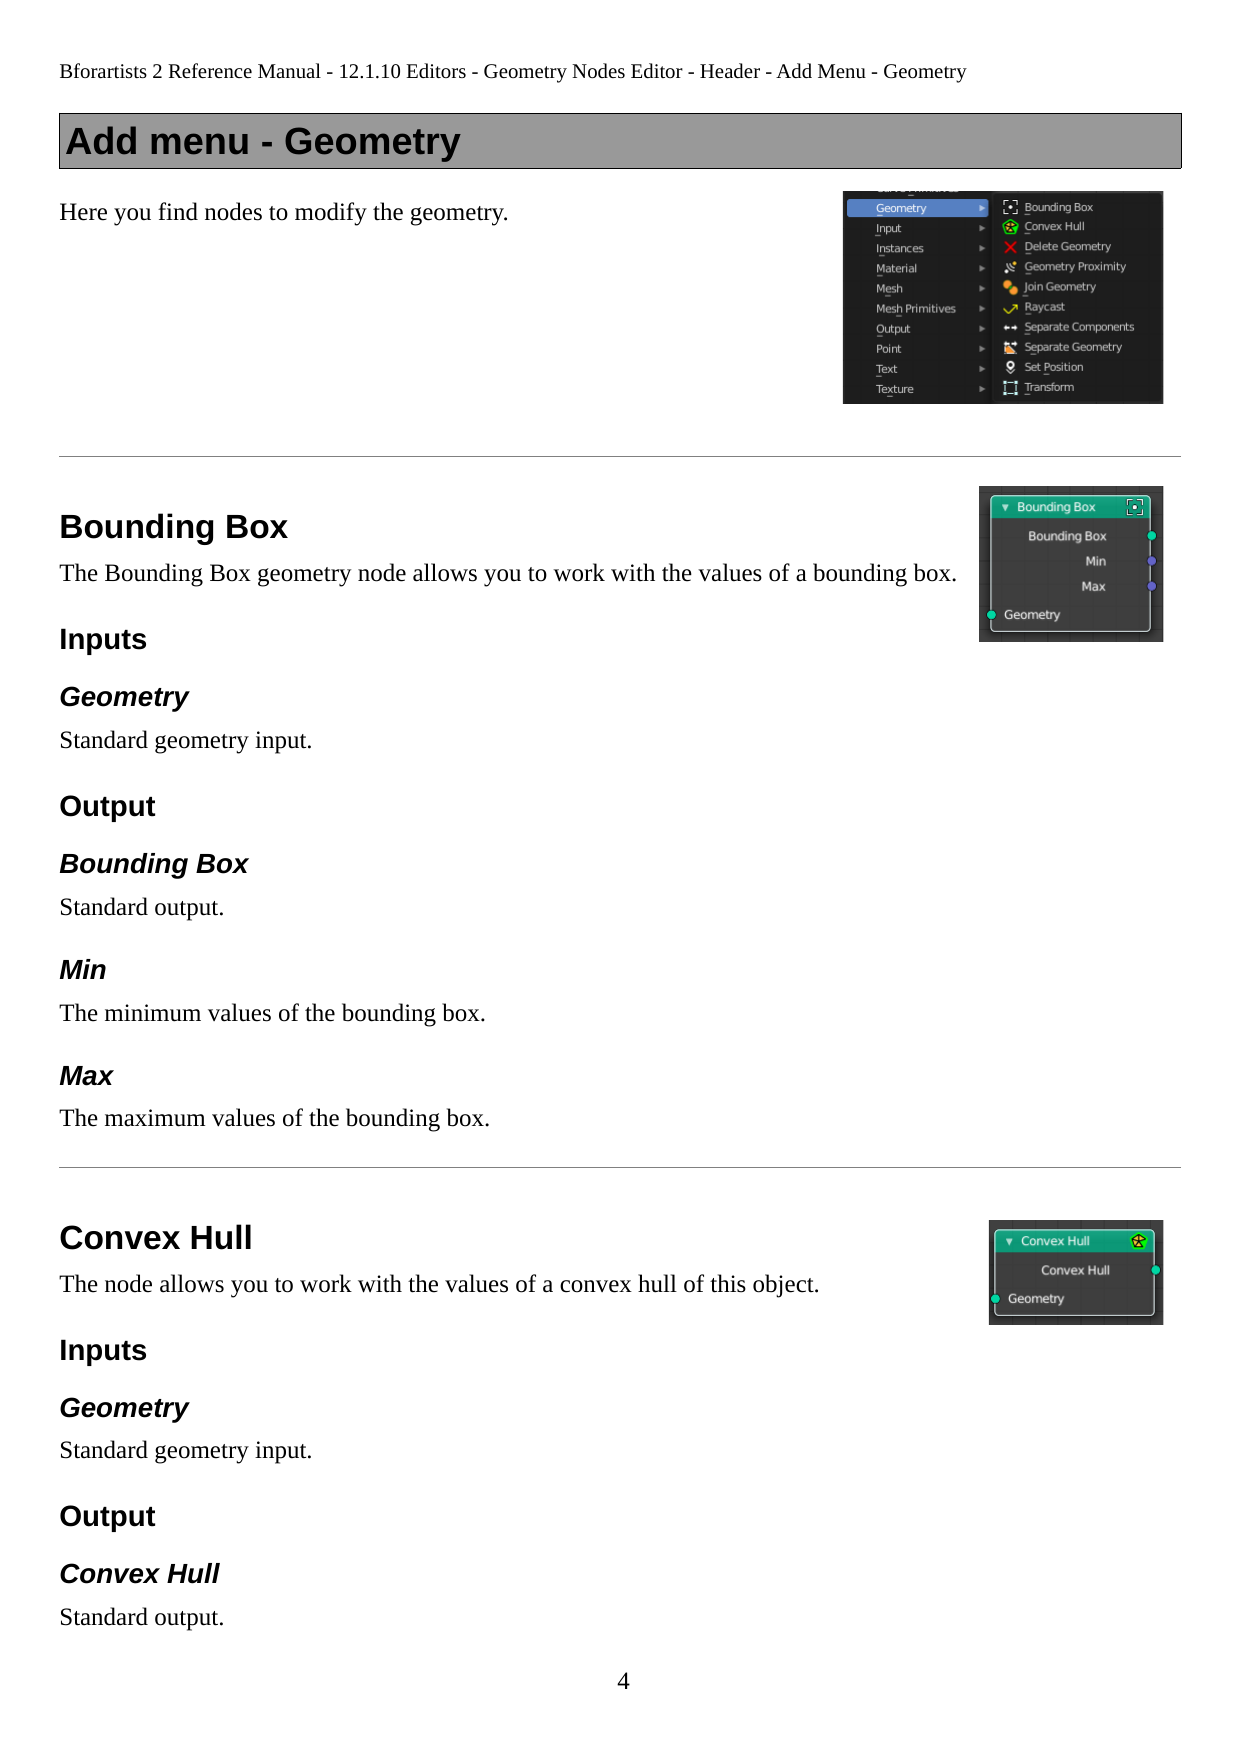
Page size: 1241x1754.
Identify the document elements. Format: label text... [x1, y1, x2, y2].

subtitle Bounding Box [59, 847, 1181, 879]
subtitle Convex Hull [59, 1218, 1181, 1256]
subtitle Min [59, 953, 1181, 985]
subtitle Geometry [59, 1391, 1181, 1423]
subtitle Geometry [59, 681, 1181, 712]
table_header Add menu - Geometry [60, 114, 1181, 168]
subtitle Output [59, 1499, 1181, 1533]
subtitle Bounding Box [59, 507, 979, 546]
subtitle [1164, 507, 1181, 546]
text Standard output. [59, 1602, 1181, 1631]
text Here you find nodes to modify the geometry. [59, 197, 842, 225]
subtitle Max [59, 1059, 1181, 1091]
subtitle Convex Hull [59, 1558, 1181, 1590]
text Standard output. [59, 892, 1181, 920]
text The minimum values of the bounding box. [59, 998, 1181, 1026]
picture [842, 191, 1164, 404]
subtitle Inputs [59, 1332, 1181, 1366]
text The node allows you to work with the values of a convex hull of this object. [59, 1269, 988, 1297]
picture [979, 486, 1164, 642]
text Standard geometry input. [59, 1436, 1181, 1464]
subtitle Output [59, 788, 1181, 822]
picture [988, 1220, 1164, 1325]
text The Bounding Box geometry node allows you to work with the values of a bounding box. [59, 558, 979, 587]
text Standard geometry input. [59, 725, 1181, 754]
subtitle Inputs [59, 622, 1181, 656]
text The maximum values of the bounding box. [59, 1103, 1181, 1132]
